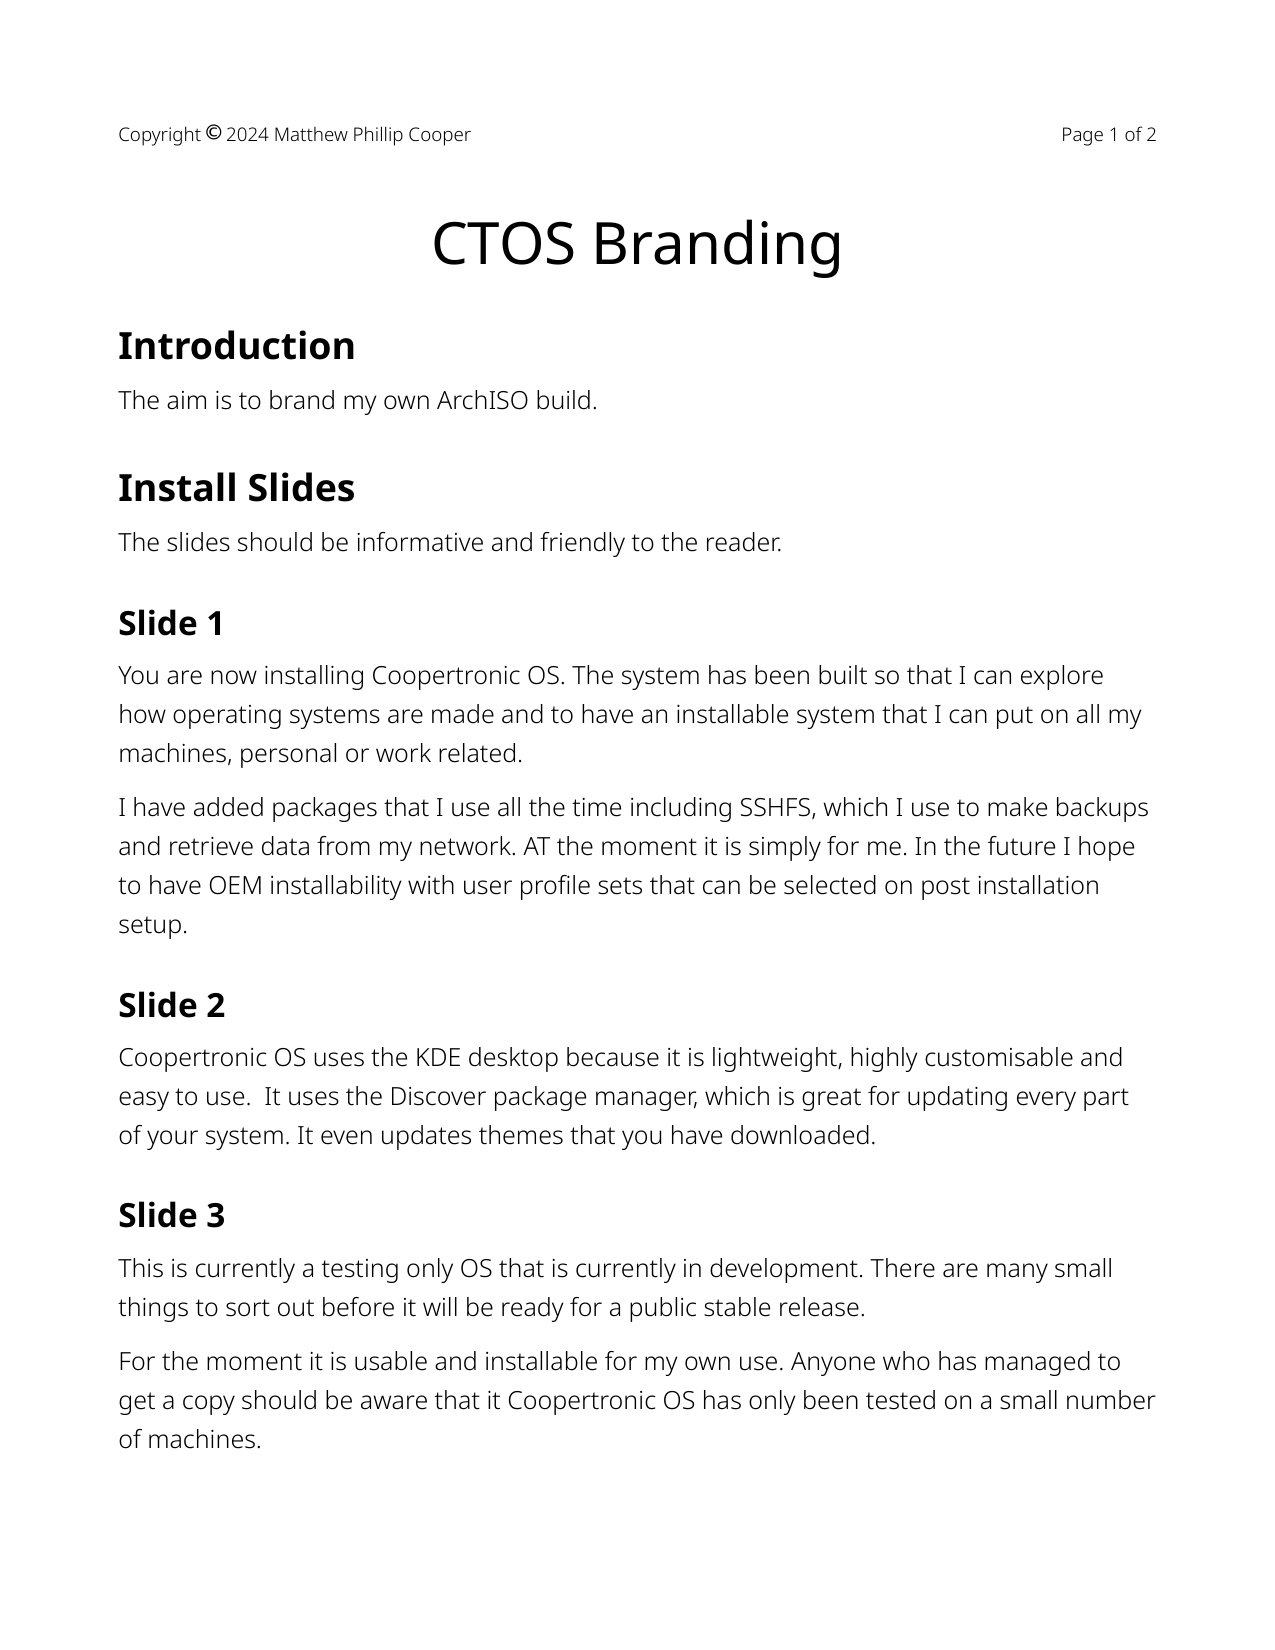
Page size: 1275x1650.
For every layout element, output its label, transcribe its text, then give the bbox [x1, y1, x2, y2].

text This is currently a testing only OS that is currently in development. There are many small things to sort out before it will be ready for a public stable release. [118, 1250, 1157, 1323]
text For the moment it is usable and installable for my own use. Anyone who has managed to get a copy should be aware that it Coopertronic OS has only been tested on a small number of machines. [118, 1343, 1157, 1456]
subtitle Slide 3 [118, 1192, 1157, 1238]
text The slides should be informative and friendly to the reader. [118, 525, 1157, 559]
subtitle Slide 1 [118, 599, 1157, 645]
text The aim is to brand my own ArchISO build. [118, 382, 1157, 417]
subtitle Introduction [118, 319, 1157, 370]
text I have added packages that I use all the time including SSHFS, which I use to make backups and retrieve data from my network. AT the moment it is simply for me. In the future I hope to have OEM installability with user profile sets that can be selected on post installation setup. [118, 789, 1157, 941]
text Coopertronic OS uses the KDE desktop because it is lightweight, highly customisable and easy to use. It uses the Discover package manager, which is great for updating every part of your system. It even updates themes that you have downloaded. [118, 1039, 1157, 1152]
title CTOS Branding [118, 202, 1157, 281]
text You are now installing Coopertronic OS. The system has been built so that I can explore how operating systems are made and to have an installable system that I can put on all my machines, personal or work related. [118, 657, 1157, 770]
subtitle Install Slides [118, 461, 1157, 512]
subtitle Slide 2 [118, 981, 1157, 1027]
